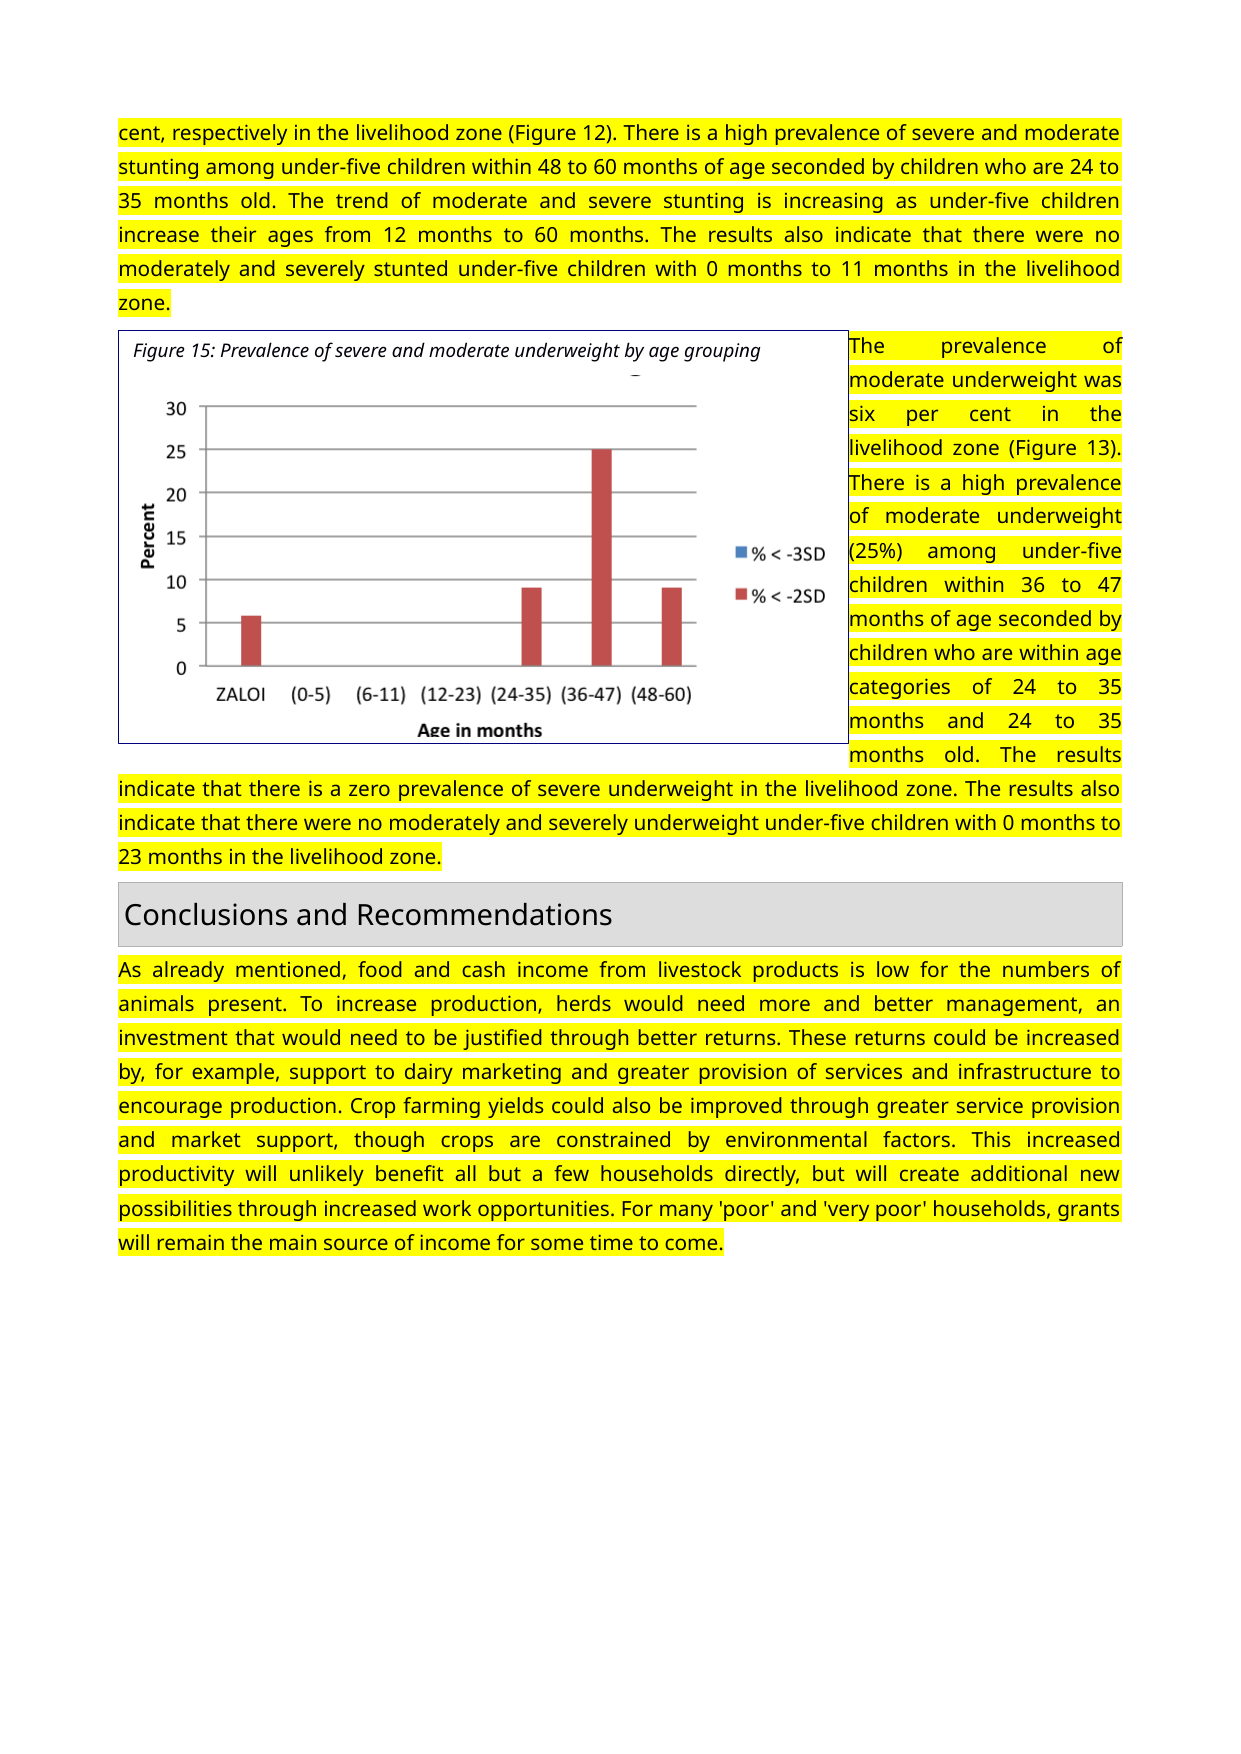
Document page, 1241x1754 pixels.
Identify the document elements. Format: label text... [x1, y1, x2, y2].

picture [132, 375, 836, 737]
text Figure 15: Prevalence of severe and moderate underweight by age grouping [133, 338, 834, 363]
text As already mentioned, food and cash income from livestock products is low for the numbers of animals present. To increase production, herds would need more and better management, an investment that would need to be justified through better returns. These returns could be increased by, for example, support to dairy marketing and greater provision of services and infrastructure to encourage production. Crop farming yields could also be improved through greater service provision and market support, though crops are constrained by environmental factors. This increased productivity will unlikely benefit all but a few households directly, but will create additional new possibilities through increased work opportunities. For many 'poor' and 'very poor' households, grants will remain the main source of income for some time to come. [118, 955, 1122, 1256]
text The prevalence of moderate underweight was six per cent in the livelihood zone (Figure 13). There is a high prevalence of moderate underweight (25%) among under-five children within 36 to 47 months of age seconded by children who are within age categories of 24 to 35 months and 24 to 35 months old. The results indicate that there is a zero prevalence of severe underweight in the livelihood zone. The results also indicate that there were no moderately and severely underweight under-five children with 0 months to 23 months in the livelihood zone. [118, 331, 1122, 871]
text cent, respectively in the livelihood zone (Figure 12). There is a high prevalence of severe and moderate stunting among under-five children within 48 to 60 months of age seconded by children who are 24 to 35 months old. The trend of moderate and severe stunting is increasing as under-five children increase their ages from 12 months to 60 months. The results also indicate that there were no moderately and severely stunted under-five children with 0 months to 11 months in the livelihood zone. [118, 118, 1122, 317]
table_header Conclusions and Recommendations [119, 883, 1122, 946]
